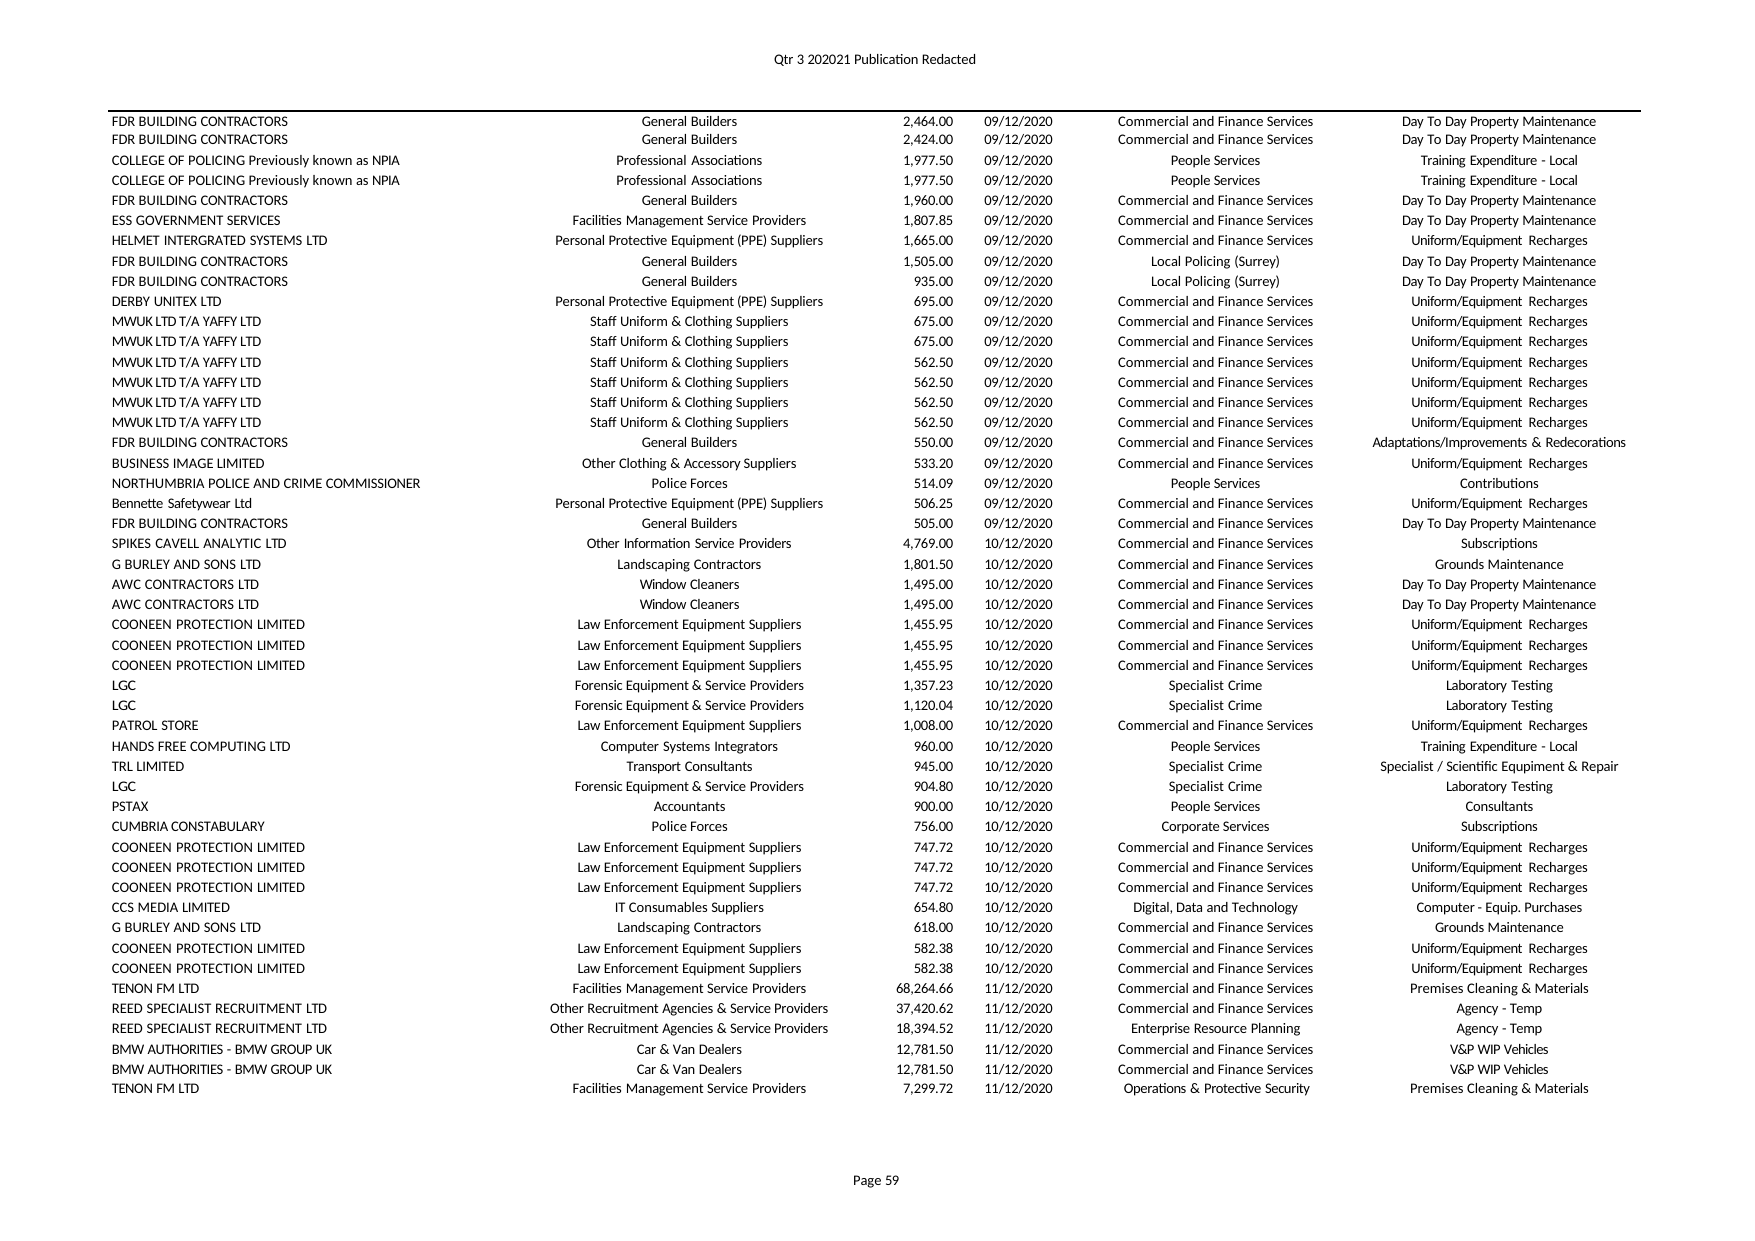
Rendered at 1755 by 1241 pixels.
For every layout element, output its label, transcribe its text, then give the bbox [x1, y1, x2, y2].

table_cell 1,455.95 [864, 635, 960, 655]
table_cell Other Clothing & Accessory Suppliers [512, 453, 864, 473]
table_cell 904.80 [864, 777, 960, 797]
table_cell Window Cleaners [512, 575, 864, 595]
table_cell Window Cleaners [512, 595, 864, 615]
table_cell 10/12/2020 [960, 817, 1074, 837]
table_cell Corporate Services [1074, 817, 1358, 837]
table_cell 1,357.23 [864, 676, 960, 696]
table_cell FDR BUILDING CONTRACTORS [108, 251, 512, 271]
table_cell Specialist / Scientific Equpiment & Repair [1358, 756, 1641, 777]
table_cell Commercial and Finance Services [1074, 999, 1358, 1019]
table_cell COLLEGE OF POLICING Previously known as NPIA [108, 170, 512, 191]
table_cell FDR BUILDING CONTRACTORS [108, 112, 512, 130]
table_cell G BURLEY AND SONS LTD [108, 554, 512, 574]
table_cell 562.50 [864, 413, 960, 433]
table_cell 10/12/2020 [960, 655, 1074, 676]
table_cell Commercial and Finance Services [1074, 554, 1358, 574]
table_cell Facilities Management Service Providers [512, 979, 864, 999]
table_cell 10/12/2020 [960, 756, 1074, 777]
table_cell Uniform/Equipment Recharges [1358, 959, 1641, 979]
table_cell HELMET INTERGRATED SYSTEMS LTD [108, 231, 512, 251]
table_cell 1,977.50 [864, 170, 960, 191]
table_cell Commercial and Finance Services [1074, 231, 1358, 251]
table_cell 562.50 [864, 373, 960, 393]
table_cell Uniform/Equipment Recharges [1358, 655, 1641, 676]
table_cell 1,977.50 [864, 150, 960, 170]
table_cell 7,299.72 [864, 1080, 960, 1099]
table_cell Law Enforcement Equipment Suppliers [512, 615, 864, 635]
table_cell Commercial and Finance Services [1074, 312, 1358, 332]
table_cell Uniform/Equipment Recharges [1358, 453, 1641, 473]
table_cell 4,769.00 [864, 534, 960, 554]
table_cell 10/12/2020 [960, 736, 1074, 756]
table_cell 550.00 [864, 433, 960, 453]
table_cell Forensic Equipment & Service Providers [512, 777, 864, 797]
table_cell BMW AUTHORITIES - BMW GROUP UK [108, 1039, 512, 1059]
table_cell 10/12/2020 [960, 797, 1074, 817]
table_cell Day To Day Property Maintenance [1358, 251, 1641, 271]
table_cell Landscaping Contractors [512, 554, 864, 574]
table_cell Commercial and Finance Services [1074, 918, 1358, 938]
table_cell Law Enforcement Equipment Suppliers [512, 938, 864, 958]
table_cell 09/12/2020 [960, 251, 1074, 271]
table_cell Professional Associations [512, 170, 864, 191]
table_cell G BURLEY AND SONS LTD [108, 918, 512, 938]
table_cell 1,801.50 [864, 554, 960, 574]
table_cell 514.09 [864, 474, 960, 494]
table_cell Uniform/Equipment Recharges [1358, 878, 1641, 898]
table_cell Commercial and Finance Services [1074, 938, 1358, 958]
table_cell Car & Van Dealers [512, 1060, 864, 1080]
table_cell Staff Uniform & Clothing Suppliers [512, 352, 864, 372]
table_cell Uniform/Equipment Recharges [1358, 231, 1641, 251]
table_cell Other Recruitment Agencies & Service Providers [512, 999, 864, 1019]
table_cell 10/12/2020 [960, 595, 1074, 615]
table_cell 10/12/2020 [960, 777, 1074, 797]
table_cell Staff Uniform & Clothing Suppliers [512, 413, 864, 433]
table_cell Uniform/Equipment Recharges [1358, 635, 1641, 655]
table_cell 10/12/2020 [960, 615, 1074, 635]
table_cell COLLEGE OF POLICING Previously known as NPIA [108, 150, 512, 170]
table_cell TENON FM LTD [108, 1080, 512, 1099]
table_cell 10/12/2020 [960, 837, 1074, 857]
table_cell Facilities Management Service Providers [512, 1080, 864, 1099]
table_cell Personal Protective Equipment (PPE) Suppliers [512, 231, 864, 251]
table_cell Commercial and Finance Services [1074, 635, 1358, 655]
table_cell Uniform/Equipment Recharges [1358, 858, 1641, 878]
table_cell 10/12/2020 [960, 696, 1074, 716]
table_cell Law Enforcement Equipment Suppliers [512, 635, 864, 655]
table_cell V&P WIP Vehicles [1358, 1039, 1641, 1059]
table_cell Commercial and Finance Services [1074, 595, 1358, 615]
table_cell Agency - Temp [1358, 1019, 1641, 1039]
table_cell Uniform/Equipment Recharges [1358, 615, 1641, 635]
table_cell 10/12/2020 [960, 716, 1074, 736]
table_cell 10/12/2020 [960, 858, 1074, 878]
table_cell 09/12/2020 [960, 393, 1074, 413]
table_cell General Builders [512, 112, 864, 130]
table_cell 09/12/2020 [960, 170, 1074, 191]
table_cell Day To Day Property Maintenance [1358, 514, 1641, 534]
table_cell Commercial and Finance Services [1074, 858, 1358, 878]
table_cell FDR BUILDING CONTRACTORS [108, 271, 512, 292]
table_cell 756.00 [864, 817, 960, 837]
table_cell Commercial and Finance Services [1074, 433, 1358, 453]
table_cell 09/12/2020 [960, 271, 1074, 292]
table_cell 09/12/2020 [960, 292, 1074, 312]
table_cell Commercial and Finance Services [1074, 211, 1358, 231]
table_cell Specialist Crime [1074, 756, 1358, 777]
table_cell 11/12/2020 [960, 1080, 1074, 1099]
table_cell Law Enforcement Equipment Suppliers [512, 716, 864, 736]
table_cell LGC [108, 696, 512, 716]
table_cell Digital, Data and Technology [1074, 898, 1358, 918]
table_cell Specialist Crime [1074, 696, 1358, 716]
table_cell Training Expenditure - Local [1358, 736, 1641, 756]
table_cell 09/12/2020 [960, 211, 1074, 231]
table_cell Personal Protective Equipment (PPE) Suppliers [512, 292, 864, 312]
table_cell COONEEN PROTECTION LIMITED [108, 615, 512, 635]
table_cell 1,665.00 [864, 231, 960, 251]
table_cell 09/12/2020 [960, 514, 1074, 534]
table_cell Commercial and Finance Services [1074, 352, 1358, 372]
table_cell Laboratory Testing [1358, 777, 1641, 797]
table_cell 11/12/2020 [960, 999, 1074, 1019]
table_cell AWC CONTRACTORS LTD [108, 575, 512, 595]
table_cell AWC CONTRACTORS LTD [108, 595, 512, 615]
table_cell Car & Van Dealers [512, 1039, 864, 1059]
table_cell 18,394.52 [864, 1019, 960, 1039]
table_cell Landscaping Contractors [512, 918, 864, 938]
table_cell 11/12/2020 [960, 1039, 1074, 1059]
table_cell 960.00 [864, 736, 960, 756]
table_cell 582.38 [864, 938, 960, 958]
table_cell Subscriptions [1358, 817, 1641, 837]
table_cell Day To Day Property Maintenance [1358, 191, 1641, 211]
table_cell 675.00 [864, 332, 960, 352]
table_cell 654.80 [864, 898, 960, 918]
table_cell 10/12/2020 [960, 635, 1074, 655]
table_cell HANDS FREE COMPUTING LTD [108, 736, 512, 756]
table_cell 09/12/2020 [960, 312, 1074, 332]
table_cell 09/12/2020 [960, 130, 1074, 150]
table_cell Transport Consultants [512, 756, 864, 777]
table_cell Laboratory Testing [1358, 676, 1641, 696]
table_cell Commercial and Finance Services [1074, 1039, 1358, 1059]
table_cell Commercial and Finance Services [1074, 959, 1358, 979]
table_cell 1,505.00 [864, 251, 960, 271]
table_cell Law Enforcement Equipment Suppliers [512, 878, 864, 898]
table_cell 1,455.95 [864, 655, 960, 676]
table_cell CCS MEDIA LIMITED [108, 898, 512, 918]
table_cell Commercial and Finance Services [1074, 130, 1358, 150]
table_cell 618.00 [864, 918, 960, 938]
table_cell 1,008.00 [864, 716, 960, 736]
table_cell Staff Uniform & Clothing Suppliers [512, 373, 864, 393]
table_cell 09/12/2020 [960, 231, 1074, 251]
table_cell Law Enforcement Equipment Suppliers [512, 655, 864, 676]
table_cell COONEEN PROTECTION LIMITED [108, 655, 512, 676]
table_cell TENON FM LTD [108, 979, 512, 999]
table_cell FDR BUILDING CONTRACTORS [108, 514, 512, 534]
table_cell BUSINESS IMAGE LIMITED [108, 453, 512, 473]
table_cell COONEEN PROTECTION LIMITED [108, 635, 512, 655]
table_cell General Builders [512, 251, 864, 271]
table_cell Commercial and Finance Services [1074, 655, 1358, 676]
table_cell Uniform/Equipment Recharges [1358, 292, 1641, 312]
table_cell 562.50 [864, 352, 960, 372]
table_cell Commercial and Finance Services [1074, 534, 1358, 554]
table_cell Professional Associations [512, 150, 864, 170]
table_cell Computer Systems Integrators [512, 736, 864, 756]
table_cell 10/12/2020 [960, 575, 1074, 595]
table_cell Local Policing (Surrey) [1074, 251, 1358, 271]
table_cell Premises Cleaning & Materials [1358, 979, 1641, 999]
table_cell 1,495.00 [864, 595, 960, 615]
table_cell 675.00 [864, 312, 960, 332]
table_cell Bennette Safetywear Ltd [108, 494, 512, 514]
table_cell COONEEN PROTECTION LIMITED [108, 858, 512, 878]
table_cell 1,960.00 [864, 191, 960, 211]
table_cell 1,120.04 [864, 696, 960, 716]
table_cell Enterprise Resource Planning [1074, 1019, 1358, 1039]
table_cell Uniform/Equipment Recharges [1358, 332, 1641, 352]
table_cell LGC [108, 777, 512, 797]
table_cell 506.25 [864, 494, 960, 514]
table_cell 09/12/2020 [960, 150, 1074, 170]
table_cell Adaptations/Improvements & Redecorations [1358, 433, 1641, 453]
table_cell BMW AUTHORITIES - BMW GROUP UK [108, 1060, 512, 1080]
table_cell 10/12/2020 [960, 959, 1074, 979]
table_cell 10/12/2020 [960, 898, 1074, 918]
table_cell Commercial and Finance Services [1074, 575, 1358, 595]
table_cell Commercial and Finance Services [1074, 453, 1358, 473]
table_cell Commercial and Finance Services [1074, 373, 1358, 393]
table_cell FDR BUILDING CONTRACTORS [108, 433, 512, 453]
table_cell Uniform/Equipment Recharges [1358, 716, 1641, 736]
table_cell Grounds Maintenance [1358, 918, 1641, 938]
table_cell 945.00 [864, 756, 960, 777]
table_cell Computer - Equip. Purchases [1358, 898, 1641, 918]
table_cell 2,464.00 [864, 112, 960, 130]
table_cell Commercial and Finance Services [1074, 191, 1358, 211]
table_cell Commercial and Finance Services [1074, 332, 1358, 352]
table_cell Forensic Equipment & Service Providers [512, 676, 864, 696]
table_cell FDR BUILDING CONTRACTORS [108, 130, 512, 150]
table_cell COONEEN PROTECTION LIMITED [108, 837, 512, 857]
table_cell Law Enforcement Equipment Suppliers [512, 858, 864, 878]
table_cell Staff Uniform & Clothing Suppliers [512, 332, 864, 352]
table_cell MWUK LTD T/A YAFFY LTD [108, 373, 512, 393]
table_cell 11/12/2020 [960, 1060, 1074, 1080]
table_cell Uniform/Equipment Recharges [1358, 413, 1641, 433]
table_cell V&P WIP Vehicles [1358, 1060, 1641, 1080]
table_cell 582.38 [864, 959, 960, 979]
table_cell 747.72 [864, 858, 960, 878]
table_cell Specialist Crime [1074, 676, 1358, 696]
table_cell People Services [1074, 150, 1358, 170]
table_cell 09/12/2020 [960, 352, 1074, 372]
table_cell 09/12/2020 [960, 373, 1074, 393]
table_cell TRL LIMITED [108, 756, 512, 777]
table_cell Laboratory Testing [1358, 696, 1641, 716]
table_cell Commercial and Finance Services [1074, 494, 1358, 514]
table_cell ESS GOVERNMENT SERVICES [108, 211, 512, 231]
table_cell Law Enforcement Equipment Suppliers [512, 959, 864, 979]
table_cell PSTAX [108, 797, 512, 817]
table_cell 09/12/2020 [960, 474, 1074, 494]
table_cell 1,807.85 [864, 211, 960, 231]
table_cell 1,495.00 [864, 575, 960, 595]
table_cell 10/12/2020 [960, 918, 1074, 938]
table_cell MWUK LTD T/A YAFFY LTD [108, 312, 512, 332]
table_cell 2,424.00 [864, 130, 960, 150]
table_cell Other Information Service Providers [512, 534, 864, 554]
table_cell Uniform/Equipment Recharges [1358, 312, 1641, 332]
table_cell Day To Day Property Maintenance [1358, 130, 1641, 150]
table_cell LGC [108, 676, 512, 696]
table_cell Law Enforcement Equipment Suppliers [512, 837, 864, 857]
table_cell Uniform/Equipment Recharges [1358, 352, 1641, 372]
table_cell Commercial and Finance Services [1074, 514, 1358, 534]
table_cell Day To Day Property Maintenance [1358, 595, 1641, 615]
table_cell 09/12/2020 [960, 413, 1074, 433]
table_cell Accountants [512, 797, 864, 817]
table_cell 695.00 [864, 292, 960, 312]
table_cell Forensic Equipment & Service Providers [512, 696, 864, 716]
table_cell Uniform/Equipment Recharges [1358, 837, 1641, 857]
table_cell Facilities Management Service Providers [512, 211, 864, 231]
table_cell 10/12/2020 [960, 938, 1074, 958]
table_cell Local Policing (Surrey) [1074, 271, 1358, 292]
table_cell MWUK LTD T/A YAFFY LTD [108, 413, 512, 433]
table_cell CUMBRIA CONSTABULARY [108, 817, 512, 837]
table_cell 09/12/2020 [960, 433, 1074, 453]
table_cell People Services [1074, 170, 1358, 191]
table_cell Other Recruitment Agencies & Service Providers [512, 1019, 864, 1039]
table_cell People Services [1074, 797, 1358, 817]
table_cell NORTHUMBRIA POLICE AND CRIME COMMISSIONER [108, 474, 512, 494]
table_cell General Builders [512, 433, 864, 453]
table_cell FDR BUILDING CONTRACTORS [108, 191, 512, 211]
table_cell 1,455.95 [864, 615, 960, 635]
table_cell REED SPECIALIST RECRUITMENT LTD [108, 999, 512, 1019]
table_cell Premises Cleaning & Materials [1358, 1080, 1641, 1099]
table_cell Operations & Protective Security [1074, 1080, 1358, 1099]
table_cell 09/12/2020 [960, 112, 1074, 130]
table_cell Police Forces [512, 817, 864, 837]
table_cell 10/12/2020 [960, 878, 1074, 898]
table_cell 09/12/2020 [960, 453, 1074, 473]
table_cell Personal Protective Equipment (PPE) Suppliers [512, 494, 864, 514]
table_cell 68,264.66 [864, 979, 960, 999]
table_cell IT Consumables Suppliers [512, 898, 864, 918]
table_cell REED SPECIALIST RECRUITMENT LTD [108, 1019, 512, 1039]
table_cell SPIKES CAVELL ANALYTIC LTD [108, 534, 512, 554]
table_cell Agency - Temp [1358, 999, 1641, 1019]
table_cell Commercial and Finance Services [1074, 112, 1358, 130]
table_cell People Services [1074, 736, 1358, 756]
table_cell Commercial and Finance Services [1074, 1060, 1358, 1080]
table_cell Staff Uniform & Clothing Suppliers [512, 393, 864, 413]
table_cell Police Forces [512, 474, 864, 494]
table_cell Day To Day Property Maintenance [1358, 575, 1641, 595]
table_cell 935.00 [864, 271, 960, 292]
table_cell Training Expenditure - Local [1358, 150, 1641, 170]
table_cell 533.20 [864, 453, 960, 473]
table_cell Commercial and Finance Services [1074, 413, 1358, 433]
table_cell DERBY UNITEX LTD [108, 292, 512, 312]
table_cell 747.72 [864, 837, 960, 857]
table_cell 09/12/2020 [960, 191, 1074, 211]
table_cell 10/12/2020 [960, 554, 1074, 574]
table_cell COONEEN PROTECTION LIMITED [108, 959, 512, 979]
table_cell Uniform/Equipment Recharges [1358, 393, 1641, 413]
table_cell Commercial and Finance Services [1074, 979, 1358, 999]
table_cell 747.72 [864, 878, 960, 898]
table_cell Commercial and Finance Services [1074, 878, 1358, 898]
table_cell Day To Day Property Maintenance [1358, 271, 1641, 292]
table_cell 505.00 [864, 514, 960, 534]
table_cell 12,781.50 [864, 1060, 960, 1080]
table_cell 11/12/2020 [960, 1019, 1074, 1039]
table_cell Subscriptions [1358, 534, 1641, 554]
table_cell COONEEN PROTECTION LIMITED [108, 938, 512, 958]
table_cell General Builders [512, 514, 864, 534]
table_cell Commercial and Finance Services [1074, 615, 1358, 635]
table_cell PATROL STORE [108, 716, 512, 736]
table_cell 09/12/2020 [960, 494, 1074, 514]
table_cell Consultants [1358, 797, 1641, 817]
table_cell Day To Day Property Maintenance [1358, 112, 1641, 130]
table_cell COONEEN PROTECTION LIMITED [108, 878, 512, 898]
table_cell 37,420.62 [864, 999, 960, 1019]
table_cell MWUK LTD T/A YAFFY LTD [108, 393, 512, 413]
table_cell General Builders [512, 271, 864, 292]
table_cell 10/12/2020 [960, 676, 1074, 696]
table_cell 09/12/2020 [960, 332, 1074, 352]
table_cell People Services [1074, 474, 1358, 494]
table_cell Commercial and Finance Services [1074, 292, 1358, 312]
table_cell 10/12/2020 [960, 534, 1074, 554]
table_cell Commercial and Finance Services [1074, 837, 1358, 857]
table_cell Grounds Maintenance [1358, 554, 1641, 574]
table_cell MWUK LTD T/A YAFFY LTD [108, 352, 512, 372]
table_cell 11/12/2020 [960, 979, 1074, 999]
table_cell Commercial and Finance Services [1074, 393, 1358, 413]
table_cell 562.50 [864, 393, 960, 413]
table_cell Uniform/Equipment Recharges [1358, 938, 1641, 958]
table_cell 900.00 [864, 797, 960, 817]
table_cell Commercial and Finance Services [1074, 716, 1358, 736]
table_cell Contributions [1358, 474, 1641, 494]
table_cell Day To Day Property Maintenance [1358, 211, 1641, 231]
table_cell MWUK LTD T/A YAFFY LTD [108, 332, 512, 352]
table_cell General Builders [512, 191, 864, 211]
table_cell Training Expenditure - Local [1358, 170, 1641, 191]
table_cell Specialist Crime [1074, 777, 1358, 797]
table_cell 12,781.50 [864, 1039, 960, 1059]
table_cell Staff Uniform & Clothing Suppliers [512, 312, 864, 332]
table_cell Uniform/Equipment Recharges [1358, 373, 1641, 393]
table_cell General Builders [512, 130, 864, 150]
table_cell Uniform/Equipment Recharges [1358, 494, 1641, 514]
